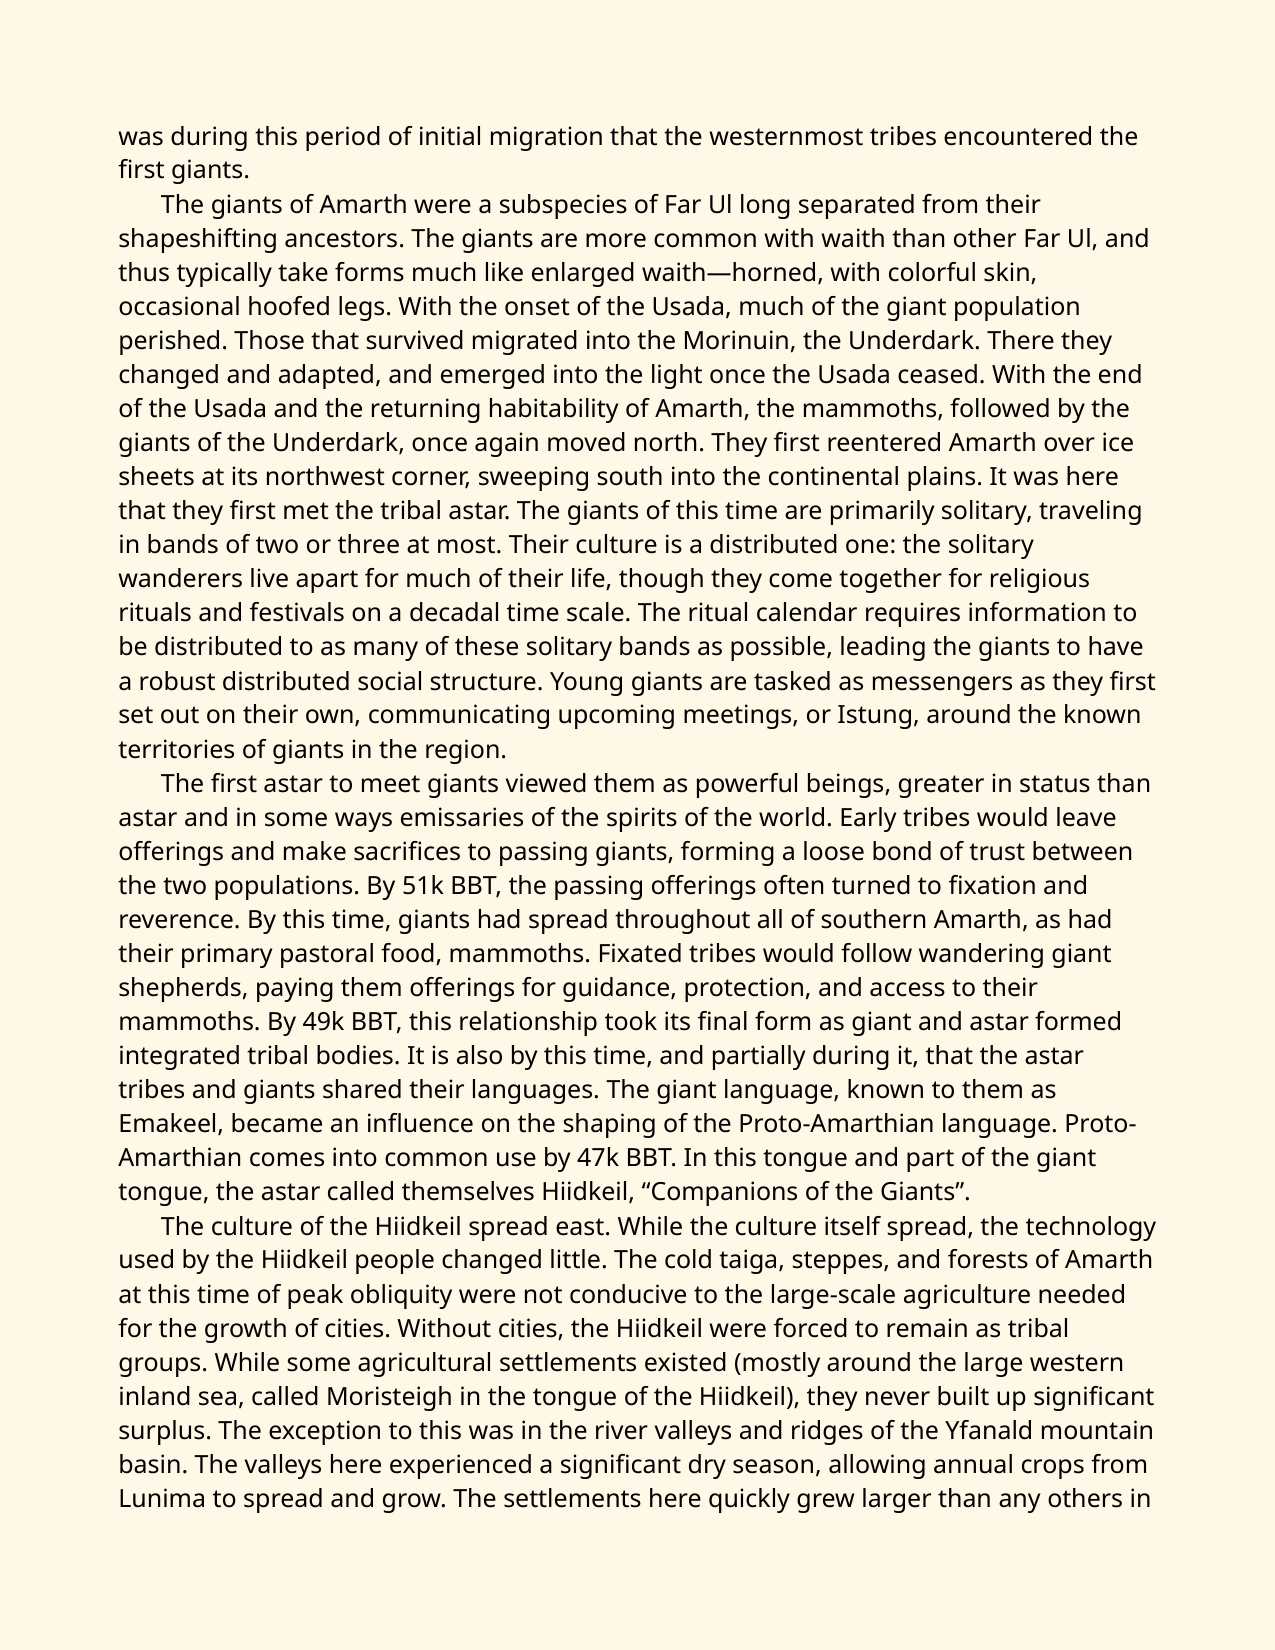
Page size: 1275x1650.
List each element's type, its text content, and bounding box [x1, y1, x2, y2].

text was during this period of initial migration that the westernmost tribes encountered the first giants. [118, 118, 1157, 186]
text The culture of the Hiidkeil spread east. While the culture itself spread, the technology used by the Hiidkeil people changed little. The cold taiga, steppes, and forests of Amarth at this time of peak obliquity were not conducive to the large-scale agriculture needed for the growth of cities. Without cities, the Hiidkeil were forced to remain as tribal groups. While some agricultural settlements existed (mostly around the large western inland sea, called Moristeigh in the tongue of the Hiidkeil), they never built up significant surplus. The exception to this was in the river valleys and ridges of the Yfanald mountain basin. The valleys here experienced a significant dry season, allowing annual crops from Lunima to spread and grow. The settlements here quickly grew larger than any others in [118, 1208, 1157, 1515]
text The giants of Amarth were a subspecies of Far Ul long separated from their shapeshifting ancestors. The giants are more common with waith than other Far Ul, and thus typically take forms much like enlarged waith—horned, with colorful skin, occasional hoofed legs. With the onset of the Usada, much of the giant population perished. Those that survived migrated into the Morinuin, the Underdark. There they changed and adapted, and emerged into the light once the Usada ceased. With the end of the Usada and the returning habitability of Amarth, the mammoths, followed by the giants of the Underdark, once again moved north. They first reentered Amarth over ice sheets at its northwest corner, sweeping south into the continental plains. It was here that they first met the tribal astar. The giants of this time are primarily solitary, traveling in bands of two or three at most. Their culture is a distributed one: the solitary wanderers live apart for much of their life, though they come together for religious rituals and festivals on a decadal time scale. The ritual calendar requires information to be distributed to as many of these solitary bands as possible, leading the giants to have a robust distributed social structure. Young giants are tasked as messengers as they first set out on their own, communicating upcoming meetings, or Istung, around the known territories of giants in the region. [118, 186, 1157, 765]
text The first astar to meet giants viewed them as powerful beings, greater in status than astar and in some ways emissaries of the spirits of the world. Early tribes would leave offerings and make sacrifices to passing giants, forming a loose bond of trust between the two populations. By 51k BBT, the passing offerings often turned to fixation and reverence. By this time, giants had spread throughout all of southern Amarth, as had their primary pastoral food, mammoths. Fixated tribes would follow wandering giant shepherds, paying them offerings for guidance, protection, and access to their mammoths. By 49k BBT, this relationship took its final form as giant and astar formed integrated tribal bodies. It is also by this time, and partially during it, that the astar tribes and giants shared their languages. The giant language, known to them as Emakeel, became an influence on the shaping of the Proto-Amarthian language. Proto-Amarthian comes into common use by 47k BBT. In this tongue and part of the giant tongue, the astar called themselves Hiidkeil, “Companions of the Giants”. [118, 765, 1157, 1208]
